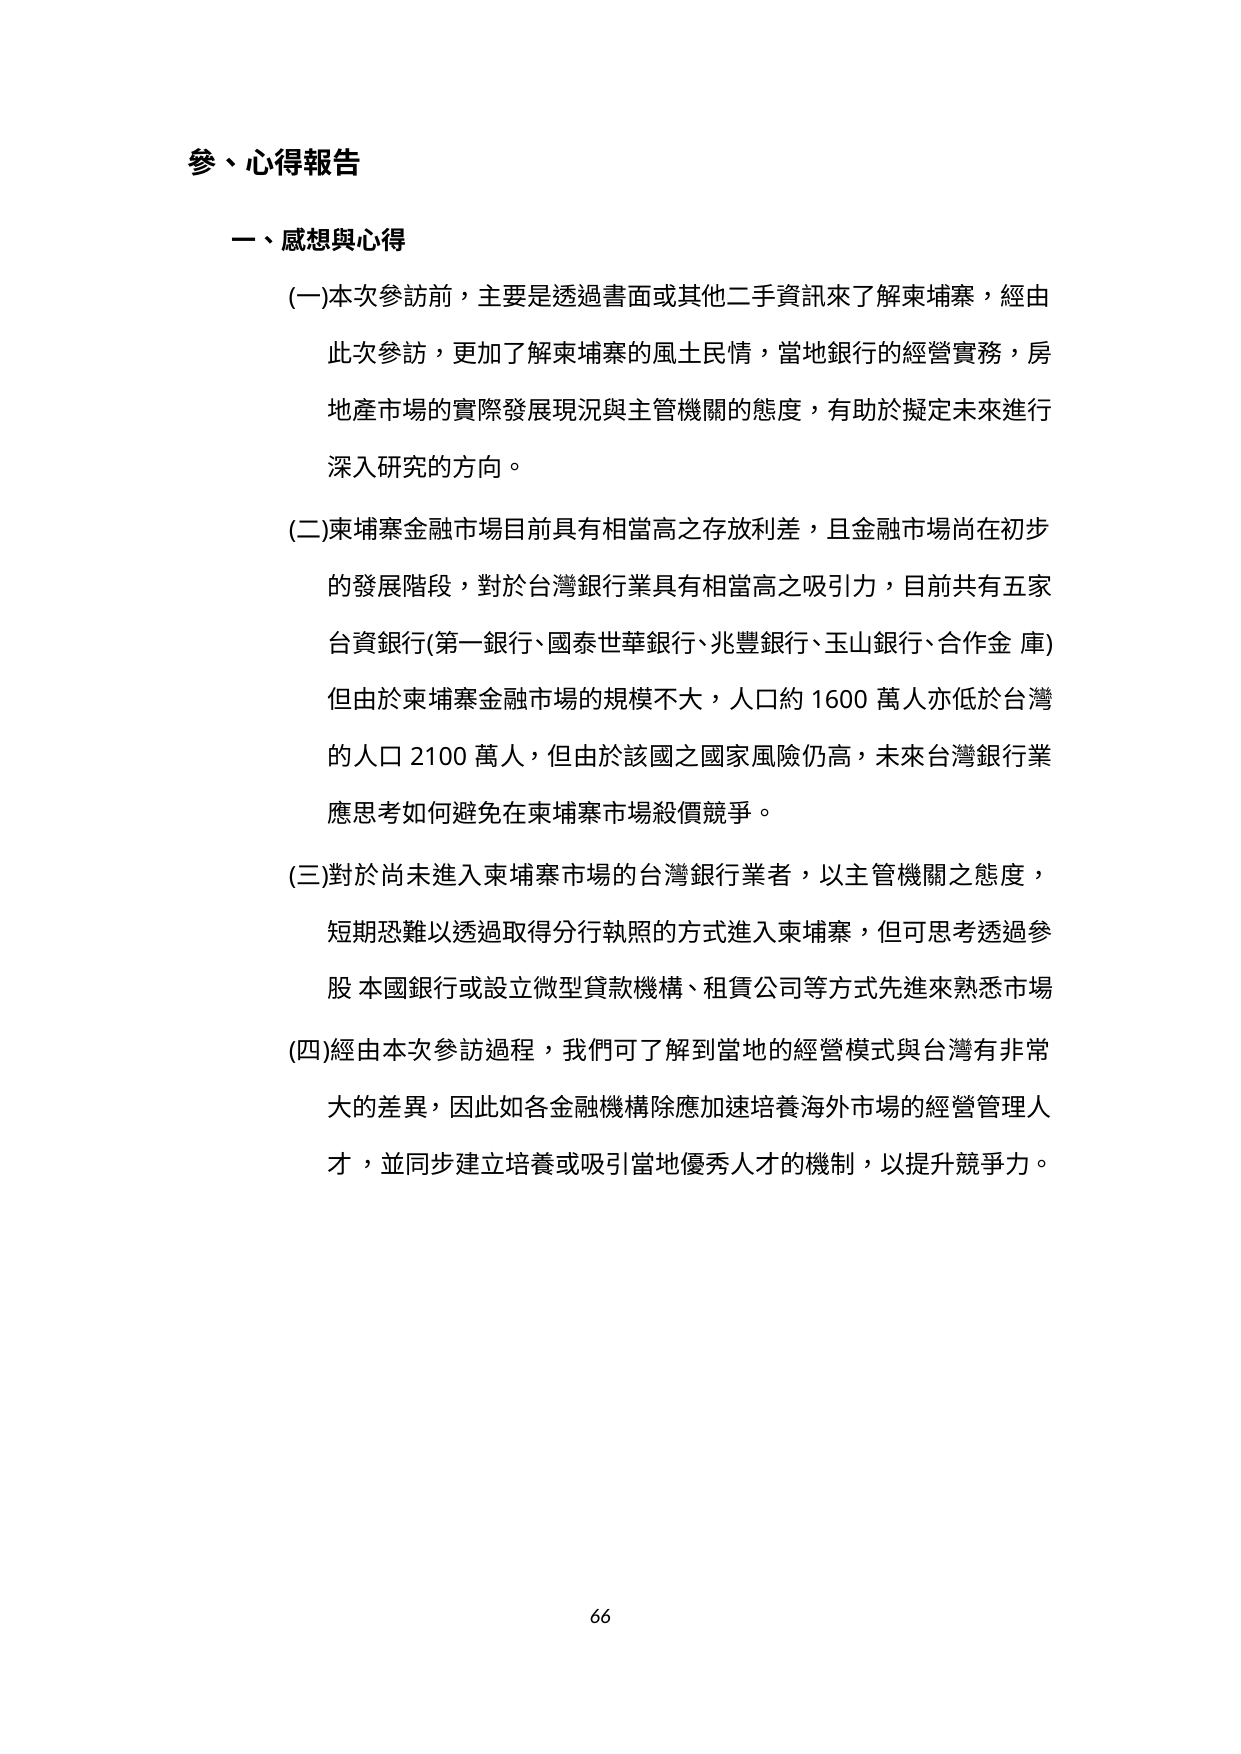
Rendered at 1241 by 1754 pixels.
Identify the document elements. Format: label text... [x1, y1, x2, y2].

text (四)經由本次參訪過程，我們可了解到當地的經營模式與台灣有非常大的差異，因此如各金融機構除應加速培養海外市場的經營管理人才 ，並同步建立培養或吸引當地優秀人才的機制，以提升競爭力。 [288, 1030, 1053, 1180]
subtitle 一、感想與心得 [231, 220, 1069, 257]
subtitle 參、心得報告 [187, 144, 1069, 181]
text (一)本次參訪前，主要是透過書面或其他二手資訊來了解柬埔寨，經由 此次參訪，更加了解柬埔寨的風土民情，當地銀行的經營實務，房地產市場的實際發展現況與主管機關的態度，有助於擬定未來進行深入研究的方向。 [288, 276, 1053, 484]
list 對於尚未進入柬埔寨市場的台灣銀行業者，以主管機關之態度，短期恐難以透過取得分行執照的方式進入柬埔寨，但可思考透過參股 本國銀行或設立微型貸款機構、租賃公司等方式先進來熟悉市場。 [288, 855, 1053, 1005]
text (二)柬埔寨金融市場目前具有相當高之存放利差，且金融市場尚在初步 的發展階段，對於台灣銀行業具有相當高之吸引力，目前共有五家 台資銀行(第一銀行、國泰世華銀行、兆豐銀行、玉山銀行、合作金 庫)，但由於柬埔寨金融市場的規模不大，人口約 1600 萬人亦低於台灣的人口 2100 萬人，但由於該國之國家風險仍高，未來台灣銀行業應思考如何避免在柬埔寨市場殺價競爭。 [288, 509, 1053, 830]
